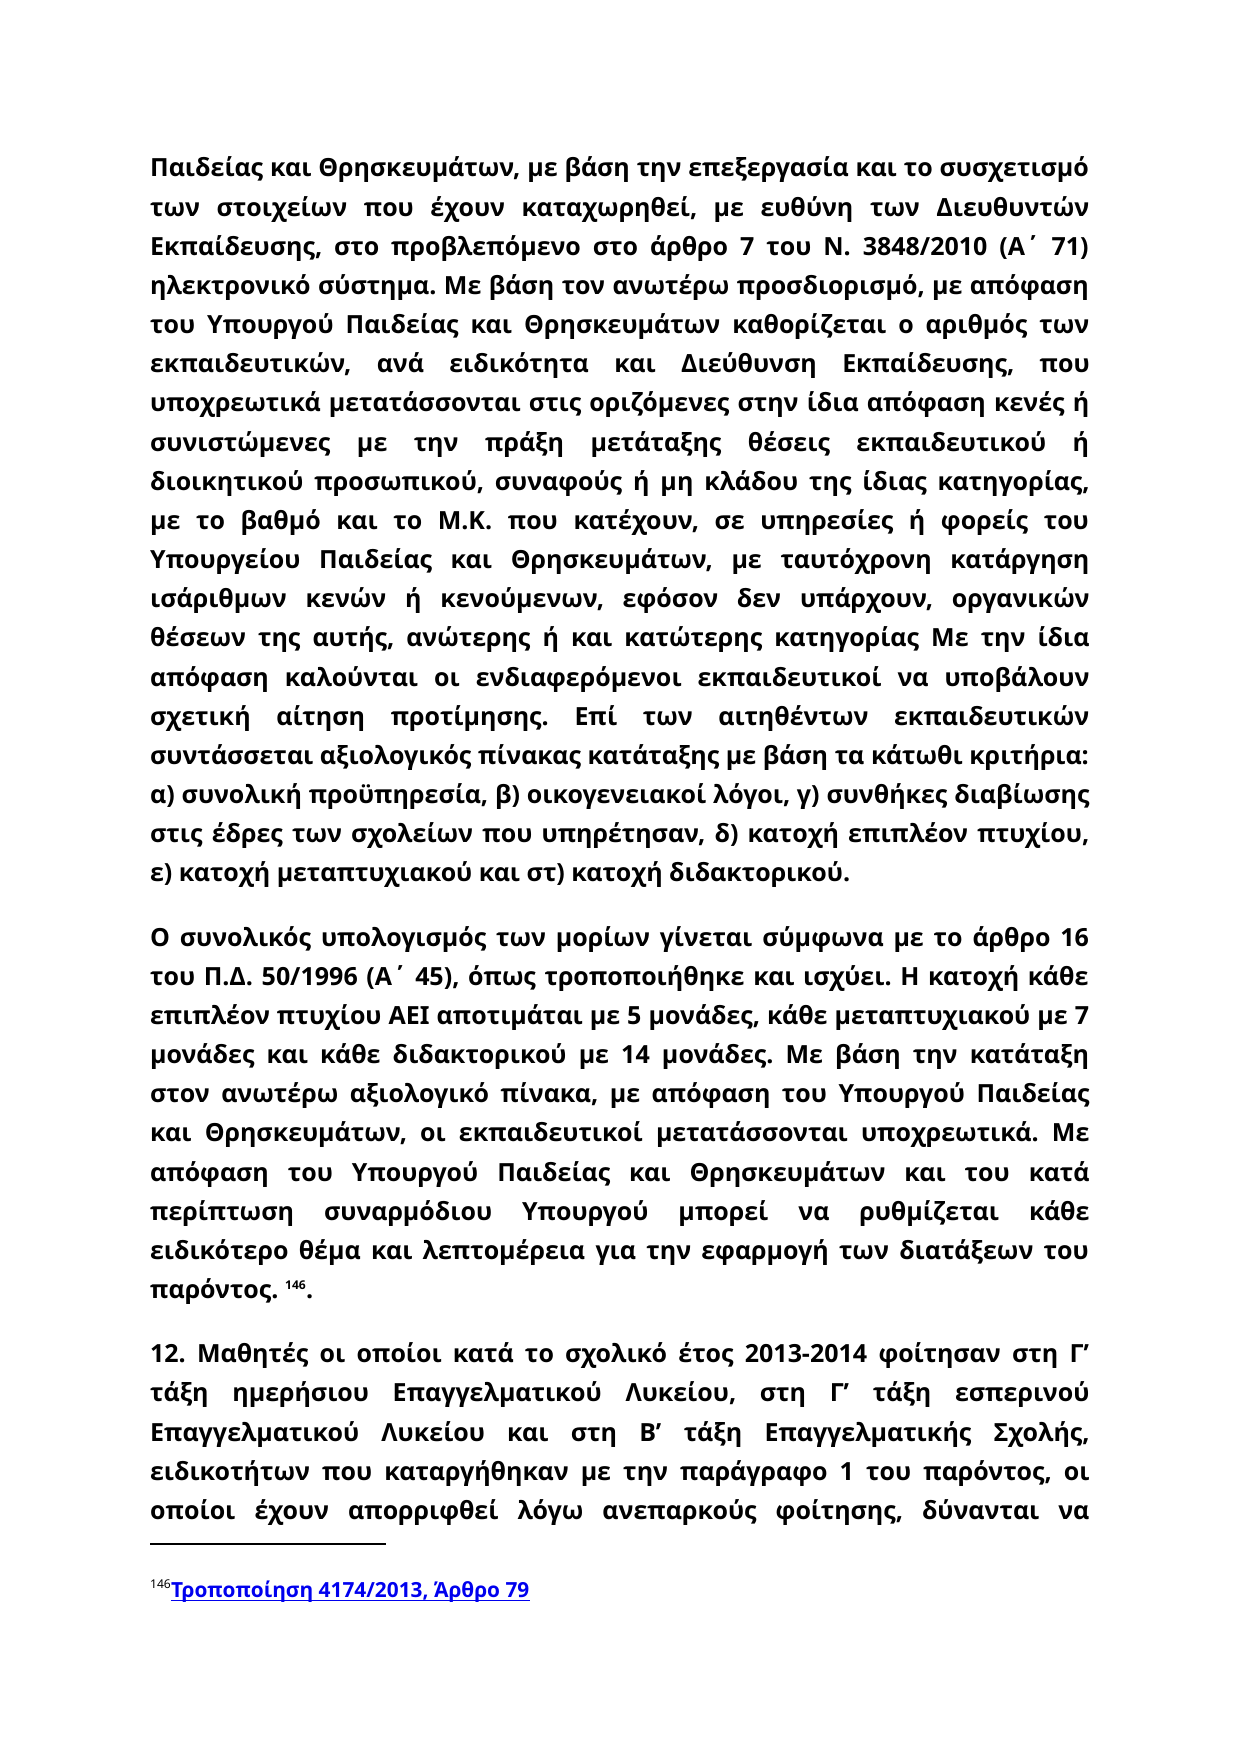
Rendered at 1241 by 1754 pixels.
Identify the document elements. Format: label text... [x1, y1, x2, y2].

text 12. Μαθητές οι οποίοι κατά το σχολικό έτος 2013-2014 φοίτησαν στη Γ’ τάξη ημερήσιου Επαγγελματικού Λυκείου, στη Γ’ τάξη εσπερινού Επαγγελματικού Λυκείου και στη Β’ τάξη Επαγγελματικής Σχολής, ειδικοτήτων που καταργήθηκαν με την παράγραφο 1 του παρόντος, οι οποίοι έχουν απορριφθεί λόγω ανεπαρκούς φοίτησης, δύνανται να [150, 1336, 1090, 1527]
text Τροποποίηση 4174/2013, Άρθρο 79 [150, 1576, 1090, 1604]
text Ο συνολικός υπολογισμός των μορίων γίνεται σύμφωνα με το άρθρο 16 του Π.Δ. 50/1996 (Α΄ 45), όπως τροποποιήθηκε και ισχύει. Η κατοχή κάθε επιπλέον πτυχίου ΑΕΙ αποτιμάται με 5 μονάδες, κάθε μεταπτυχιακού με 7 μονάδες και κάθε διδακτορικού με 14 μονάδες. Με βάση την κατάταξη στον ανωτέρω αξιολογικό πίνακα, με απόφαση του Υπουργού Παιδείας και Θρησκευμάτων, οι εκπαιδευτικοί μετατάσσονται υποχρεωτικά. Με απόφαση του Υπουργού Παιδείας και Θρησκευμάτων και του κατά περίπτωση συναρμόδιου Υπουργού μπορεί να ρυθμίζεται κάθε ειδικότερο θέμα και λεπτομέρεια για την εφαρμογή των διατάξεων του παρόντος. . [150, 919, 1090, 1306]
text Παιδείας και Θρησκευμάτων, με βάση την επεξεργασία και το συσχετισμό των στοιχείων που έχουν καταχωρηθεί, με ευθύνη των Διευθυντών Εκπαίδευσης, στο προβλεπόμενο στο άρθρο 7 του Ν. 3848/2010 (Α΄ 71) ηλεκτρονικό σύστημα. Με βάση τον ανωτέρω προσδιορισμό, με απόφαση του Υπουργού Παιδείας και Θρησκευμάτων καθορίζεται ο αριθμός των εκπαιδευτικών, ανά ειδικότητα και Διεύθυνση Εκπαίδευσης, που υποχρεωτικά μετατάσσονται στις οριζόμενες στην ίδια απόφαση κενές ή συνιστώμενες με την πράξη μετάταξης θέσεις εκπαιδευτικού ή διοικητικού προσωπικού, συναφούς ή μη κλάδου της ίδιας κατηγορίας, με το βαθμό και το Μ.Κ. που κατέχουν, σε υπηρεσίες ή φορείς του Υπουργείου Παιδείας και Θρησκευμάτων, με ταυτόχρονη κατάργηση ισάριθμων κενών ή κενούμενων, εφόσον δεν υπάρχουν, οργανικών θέσεων της αυτής, ανώτερης ή και κατώτερης κατηγορίας Με την ίδια απόφαση καλούνται οι ενδιαφερόμενοι εκπαιδευτικοί να υποβάλουν σχετική αίτηση προτίμησης. Επί των αιτηθέντων εκπαιδευτικών συντάσσεται αξιολογικός πίνακας κατάταξης με βάση τα κάτωθι κριτήρια: α) συνολική προϋπηρεσία, β) οικογενειακοί λόγοι, γ) συνθήκες διαβίωσης στις έδρες των σχολείων που υπηρέτησαν, δ) κατοχή επιπλέον πτυχίου, ε) κατοχή μεταπτυχιακού και στ) κατοχή διδακτορικού. [150, 150, 1090, 889]
